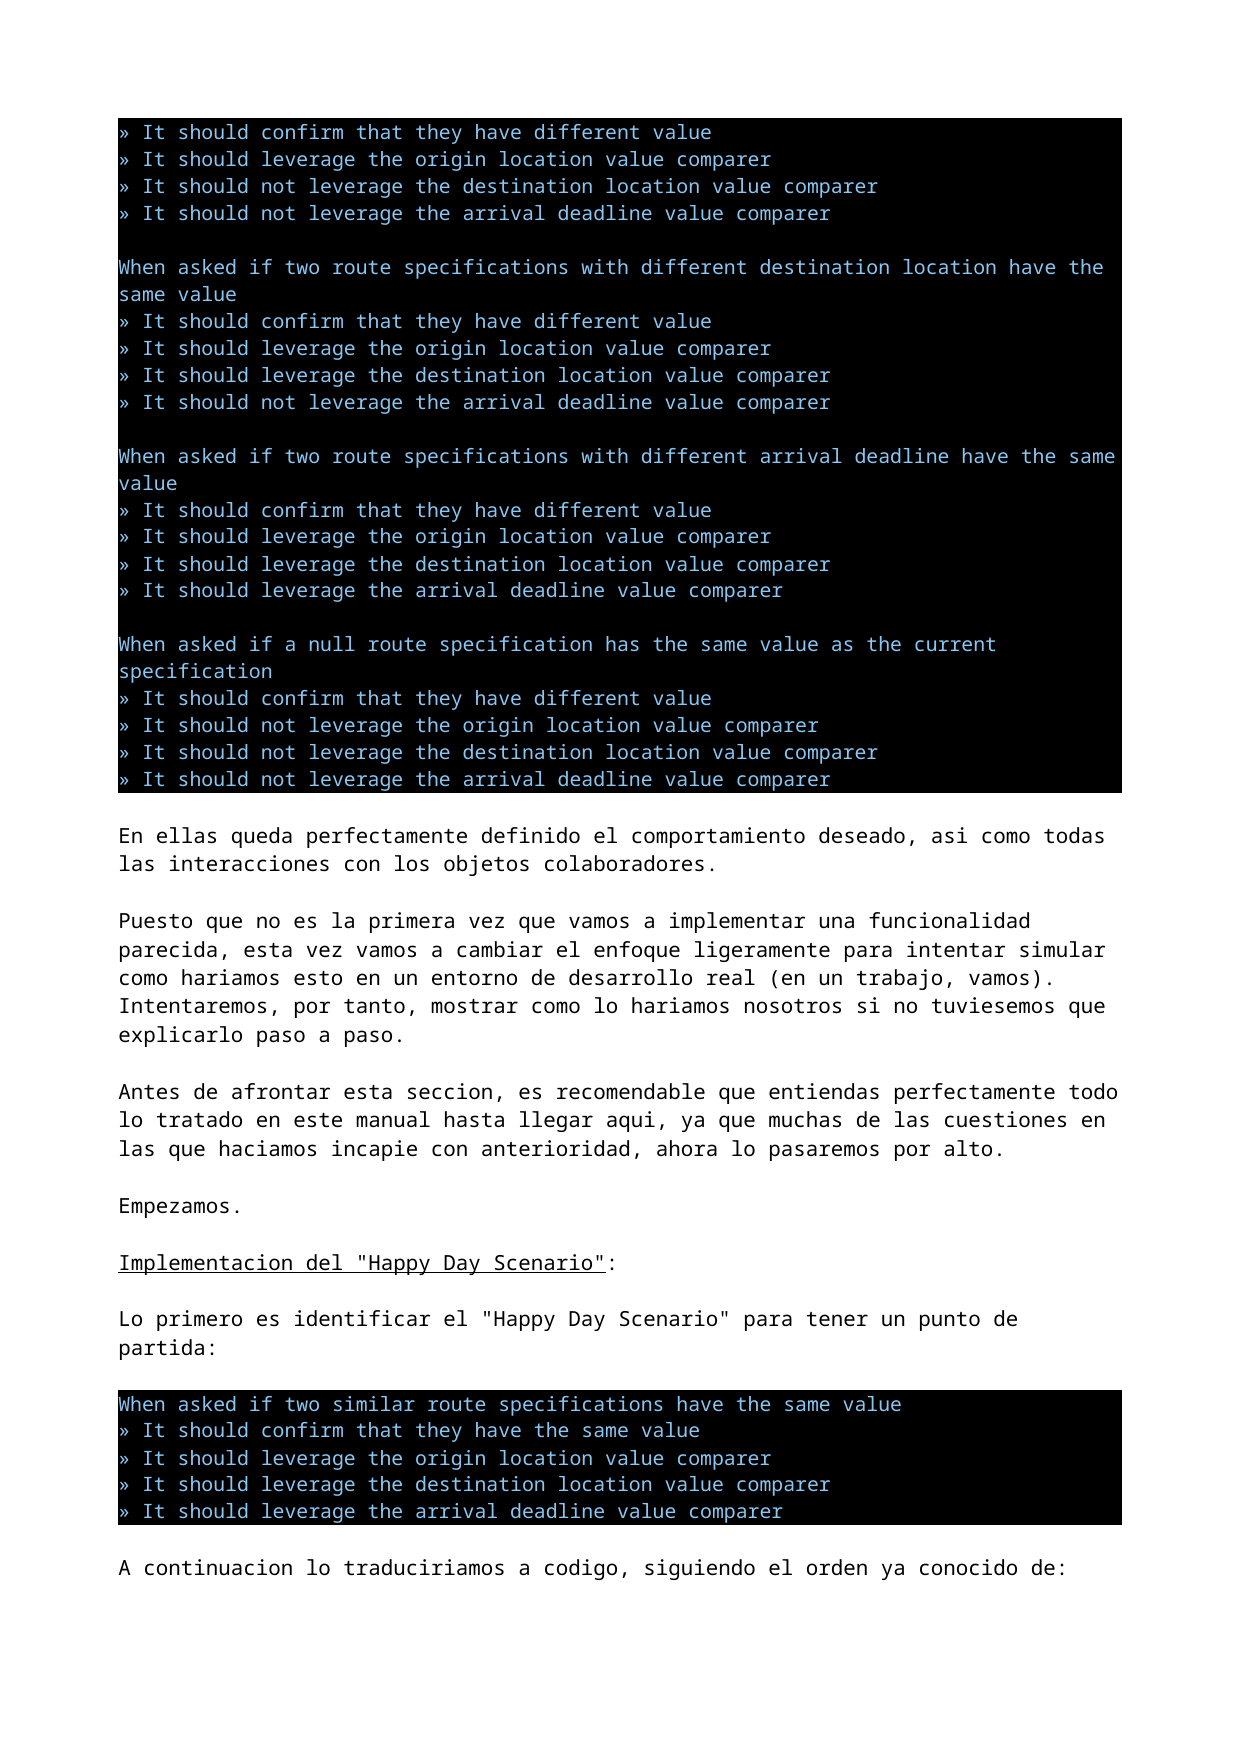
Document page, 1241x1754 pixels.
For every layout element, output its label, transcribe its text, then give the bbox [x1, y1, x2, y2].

text » It should confirm that they have different value [118, 118, 1122, 145]
text » It should not leverage the arrival deadline value comparer [118, 766, 1122, 793]
text » It should leverage the destination location value comparer [118, 361, 1122, 388]
text » It should leverage the arrival deadline value comparer [118, 577, 1122, 604]
text » It should leverage the arrival deadline value comparer [118, 1498, 1122, 1525]
text » It should leverage the origin location value comparer [118, 523, 1122, 550]
text » It should confirm that they have different value [118, 496, 1122, 523]
text Empezamos. [118, 1191, 1122, 1219]
text Antes de afrontar esta seccion, es recomendable que entiendas perfectamente todo lo tratado en este manual hasta llegar aqui, ya que muchas de las cuestiones en las que haciamos incapie con anterioridad, ahora lo pasaremos por alto. [118, 1077, 1122, 1162]
text » It should leverage the destination location value comparer [118, 550, 1122, 577]
text When asked if two similar route specifications have the same value [118, 1390, 1122, 1417]
text » It should not leverage the arrival deadline value comparer [118, 388, 1122, 415]
text Lo primero es identificar el "Happy Day Scenario" para tener un punto de partida: [118, 1304, 1122, 1361]
text Puesto que no es la primera vez que vamos a implementar una funcionalidad parecida, esta vez vamos a cambiar el enfoque ligeramente para intentar simular como hariamos esto en un entorno de desarrollo real (en un trabajo, vamos). Intentaremos, por tanto, mostrar como lo hariamos nosotros si no tuviesemos que explicarlo paso a paso. [118, 906, 1122, 1048]
text » It should leverage the origin location value comparer [118, 334, 1122, 361]
text » It should not leverage the arrival deadline value comparer [118, 199, 1122, 226]
text When asked if a null route specification has the same value as the current specification [118, 631, 1122, 685]
text » It should not leverage the destination location value comparer [118, 172, 1122, 199]
text » It should leverage the origin location value comparer [118, 145, 1122, 172]
text » It should not leverage the destination location value comparer [118, 739, 1122, 766]
text » It should leverage the origin location value comparer [118, 1444, 1122, 1471]
text Implementacion del "Happy Day Scenario": [118, 1248, 1122, 1276]
text » It should not leverage the origin location value comparer [118, 712, 1122, 739]
text When asked if two route specifications with different destination location have the same value [118, 253, 1122, 307]
text When asked if two route specifications with different arrival deadline have the same value [118, 442, 1122, 496]
text » It should confirm that they have different value [118, 307, 1122, 334]
text A continuacion lo traduciriamos a codigo, siguiendo el orden ya conocido de: [118, 1553, 1122, 1582]
text En ellas queda perfectamente definido el comportamiento deseado, asi como todas las interacciones con los objetos colaboradores. [118, 821, 1122, 878]
text » It should confirm that they have the same value [118, 1417, 1122, 1444]
text » It should leverage the destination location value comparer [118, 1471, 1122, 1498]
text » It should confirm that they have different value [118, 685, 1122, 712]
